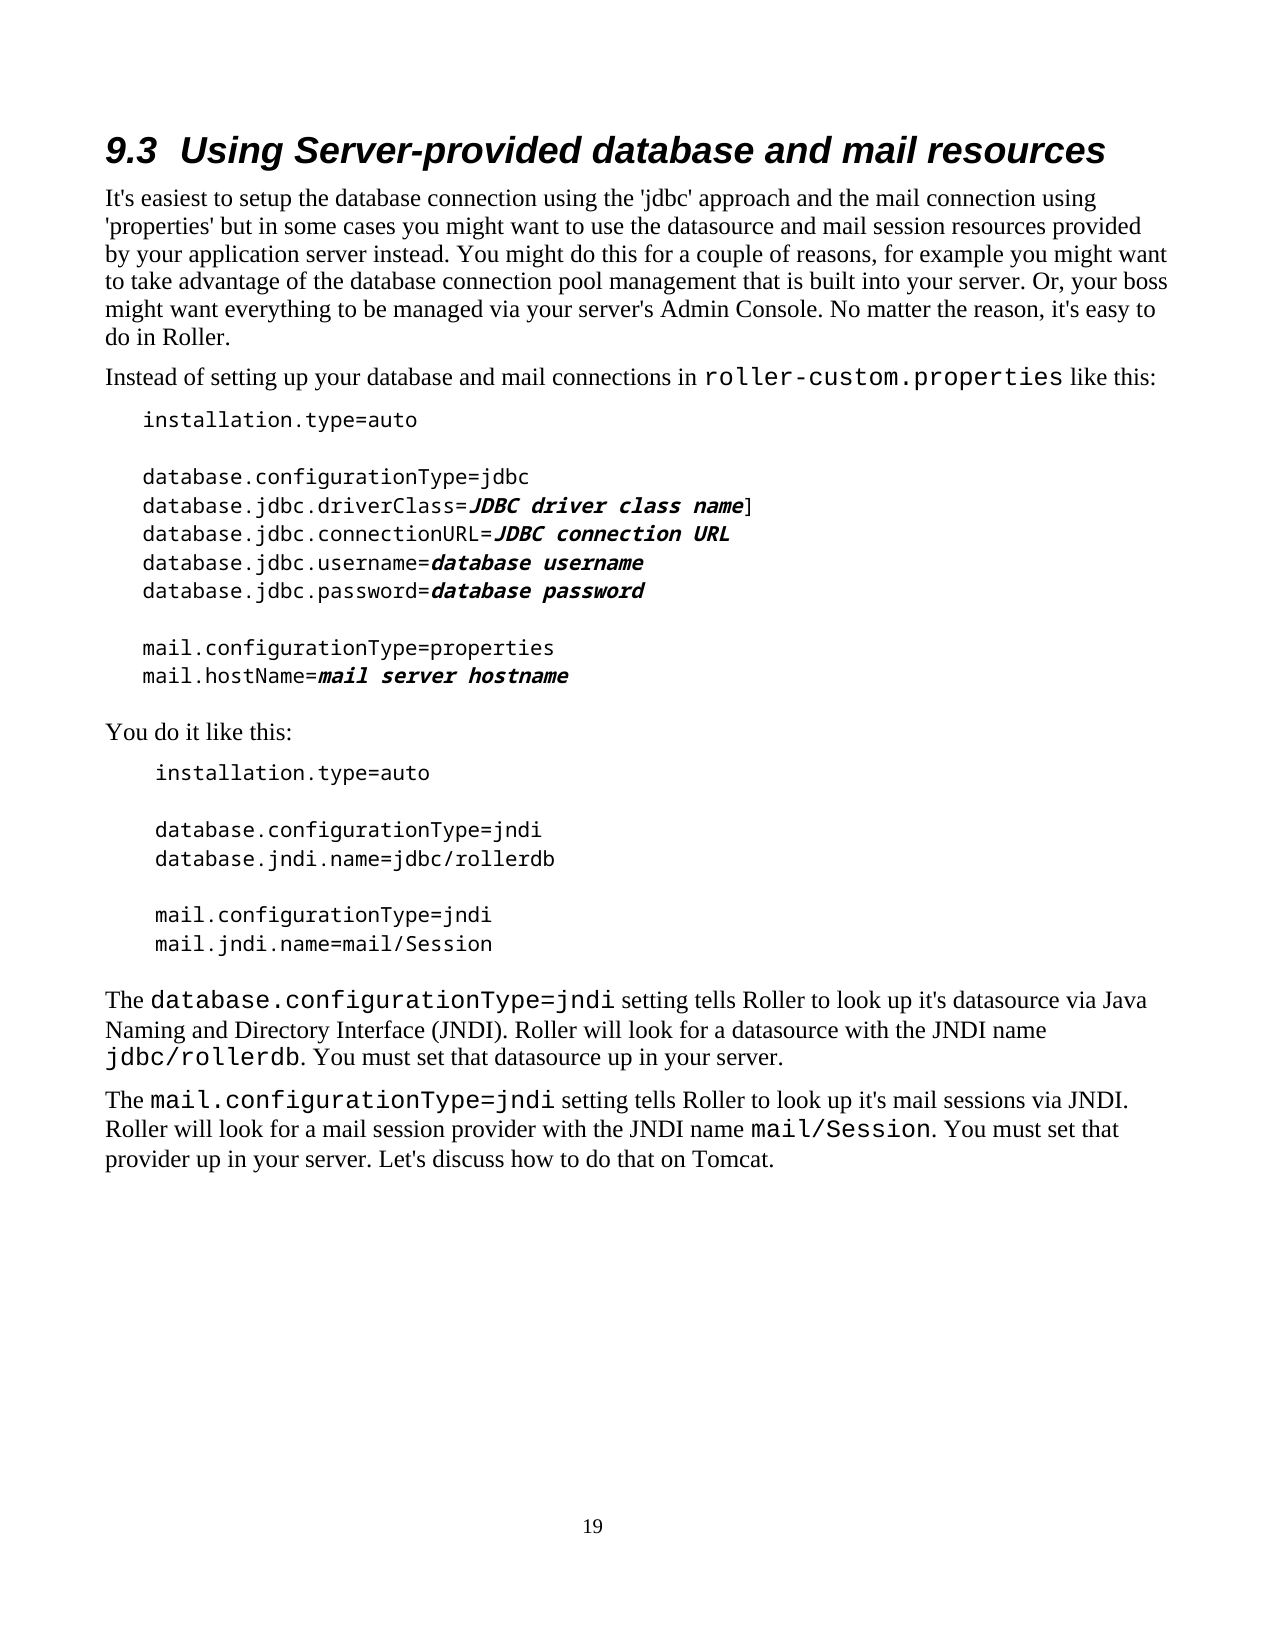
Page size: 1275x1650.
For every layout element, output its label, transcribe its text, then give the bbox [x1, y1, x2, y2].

text database.jdbc.password=database password [105, 576, 1170, 604]
text database.jdbc.connectionURL=JDBC connection URL [105, 519, 1170, 548]
text mail.jndi.name=mail/Session [105, 929, 1170, 957]
text mail.configurationType=properties [105, 633, 1170, 661]
text database.jndi.name=jdbc/rollerdb [105, 844, 1170, 872]
text database.configurationType=jndi [105, 815, 1170, 844]
text database.jdbc.username=database username [105, 548, 1170, 576]
subtitle Using Server-provided database and mail resources [105, 130, 1170, 172]
text The mail.configurationType=jndi setting tells Roller to look up it's mail sessions via JNDI. Roller will look for a mail session provider with the JNDI name mail/Session. You must set that provider up in your server. Let's discuss how to do that on Tomcat. [105, 1086, 1170, 1173]
text installation.type=auto [105, 405, 1170, 434]
text mail.configurationType=jndi [105, 901, 1170, 929]
text It's easiest to setup the database connection using the 'jdbc' approach and the mail connection using 'properties' but in some cases you might want to use the datasource and mail session resources provided by your application server instead. You might do this for a couple of reasons, for example you might want to take advantage of the database connection pool management that is built into your server. Or, your boss might want everything to be managed via your server's Admin Console. No matter the reason, it's easy to do in Roller. [105, 184, 1170, 351]
text Instead of setting up your database and mail connections in roller-custom.properties like this: [105, 363, 1170, 393]
text You do it like this: [105, 718, 1170, 746]
text database.jdbc.driverClass=JDBC driver class name] [105, 491, 1170, 519]
text mail.hostName=mail server hostname [105, 661, 1170, 690]
text The database.configurationType=jndi setting tells Roller to look up it's datasource via Java Naming and Directory Interface (JNDI). Roller will look for a datasource with the JNDI name jdbc/rollerdb. You must set that datasource up in your server. [105, 986, 1170, 1073]
text installation.type=auto [105, 758, 1170, 787]
text database.configurationType=jdbc [105, 462, 1170, 491]
